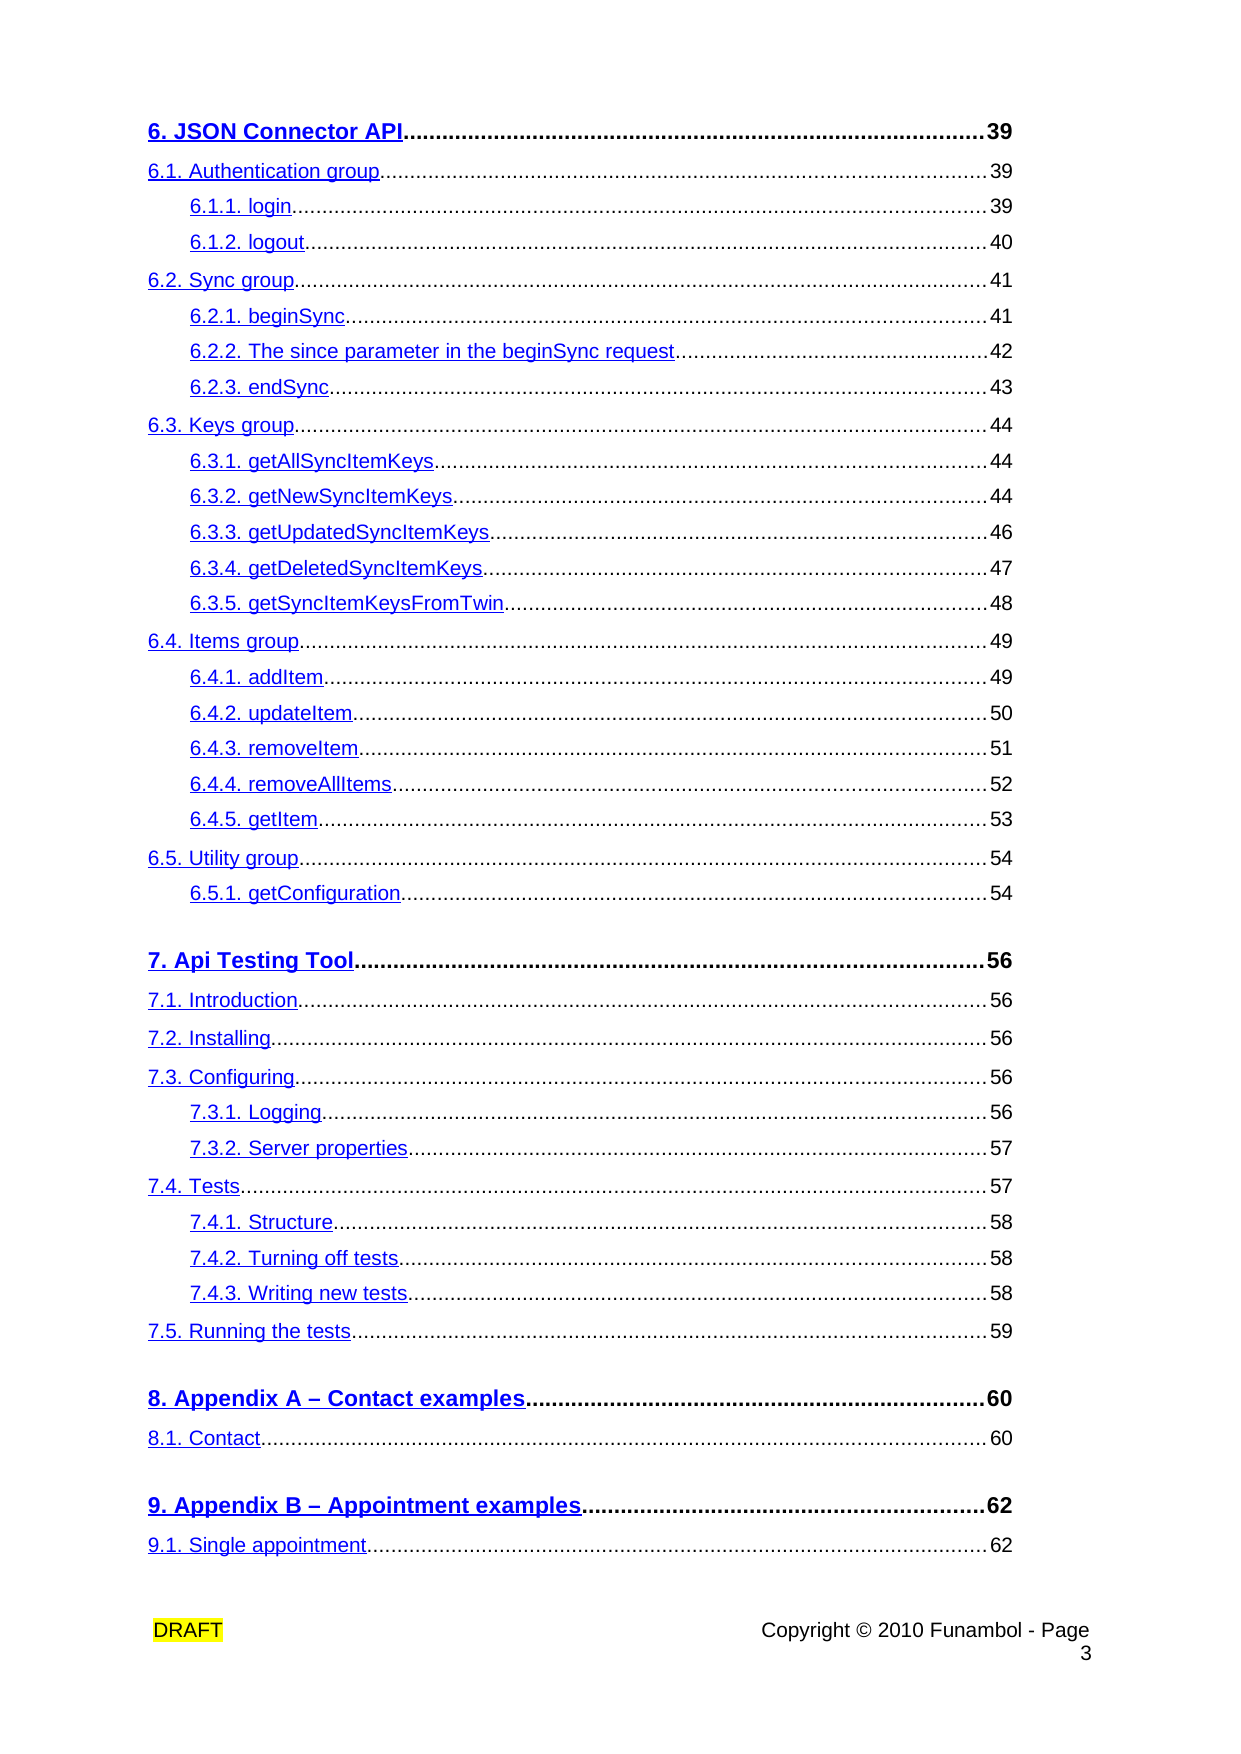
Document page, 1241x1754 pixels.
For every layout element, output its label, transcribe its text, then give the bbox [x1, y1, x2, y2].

text 7.3. Configuring 56 [148, 1065, 1093, 1089]
text 7.3.1. Logging 56 [189, 1101, 1093, 1124]
text 6.3.1. getAllSyncItemKeys 44 [189, 449, 1093, 473]
text 7.4.1. Structure 58 [189, 1210, 1093, 1234]
text 6.3.5. getSyncItemKeysFromTwin 48 [189, 591, 1093, 615]
text 6.4. Items group 49 [148, 630, 1093, 653]
text 6.4.4. removeAllItems 52 [189, 772, 1093, 796]
text 7.4.2. Turning off tests 58 [189, 1246, 1093, 1269]
text 6. JSON Connector API 39 [148, 118, 1093, 144]
text 6.3.2. getNewSyncItemKeys 44 [189, 485, 1093, 508]
text 6.3.3. getUpdatedSyncItemKeys 46 [189, 520, 1093, 544]
text 6.5.1. getConfiguration 54 [189, 882, 1093, 905]
text 6.1. Authentication group 39 [148, 159, 1093, 183]
text 7.1. Introduction 56 [148, 988, 1093, 1012]
text 6.4.2. updateItem 50 [189, 701, 1093, 724]
text 6.4.5. getItem 53 [189, 808, 1093, 831]
text 8. Appendix A – Contact examples 60 [148, 1386, 1093, 1412]
text 8.1. Contact 60 [148, 1427, 1093, 1450]
text 6.2.2. The since parameter in the beginSync request 42 [189, 340, 1093, 363]
text 6.3. Keys group 44 [148, 414, 1093, 437]
text 7.3.2. Server properties 57 [189, 1136, 1093, 1160]
text 7.4.3. Writing new tests 58 [189, 1281, 1093, 1305]
text 6.4.1. addItem 49 [189, 666, 1093, 689]
text 6.5. Utility group 54 [148, 846, 1093, 870]
text 6.2. Sync group 41 [148, 269, 1093, 292]
text 6.1.2. logout 40 [189, 230, 1093, 254]
text 7. Api Testing Tool 56 [148, 947, 1093, 973]
text 6.3.4. getDeletedSyncItemKeys 47 [189, 556, 1093, 579]
text 6.4.3. removeItem 51 [189, 737, 1093, 760]
text 7.4. Tests 57 [148, 1175, 1093, 1198]
text 9.1. Single appointment 62 [148, 1533, 1093, 1557]
text 6.2.1. beginSync 41 [189, 304, 1093, 328]
text 6.1.1. login 39 [189, 195, 1093, 218]
text 7.5. Running the tests 59 [148, 1320, 1093, 1343]
text 9. Appendix B – Appointment examples 62 [148, 1492, 1093, 1518]
text 6.2.3. endSync 43 [189, 375, 1093, 399]
text 7.2. Installing 56 [148, 1027, 1093, 1050]
